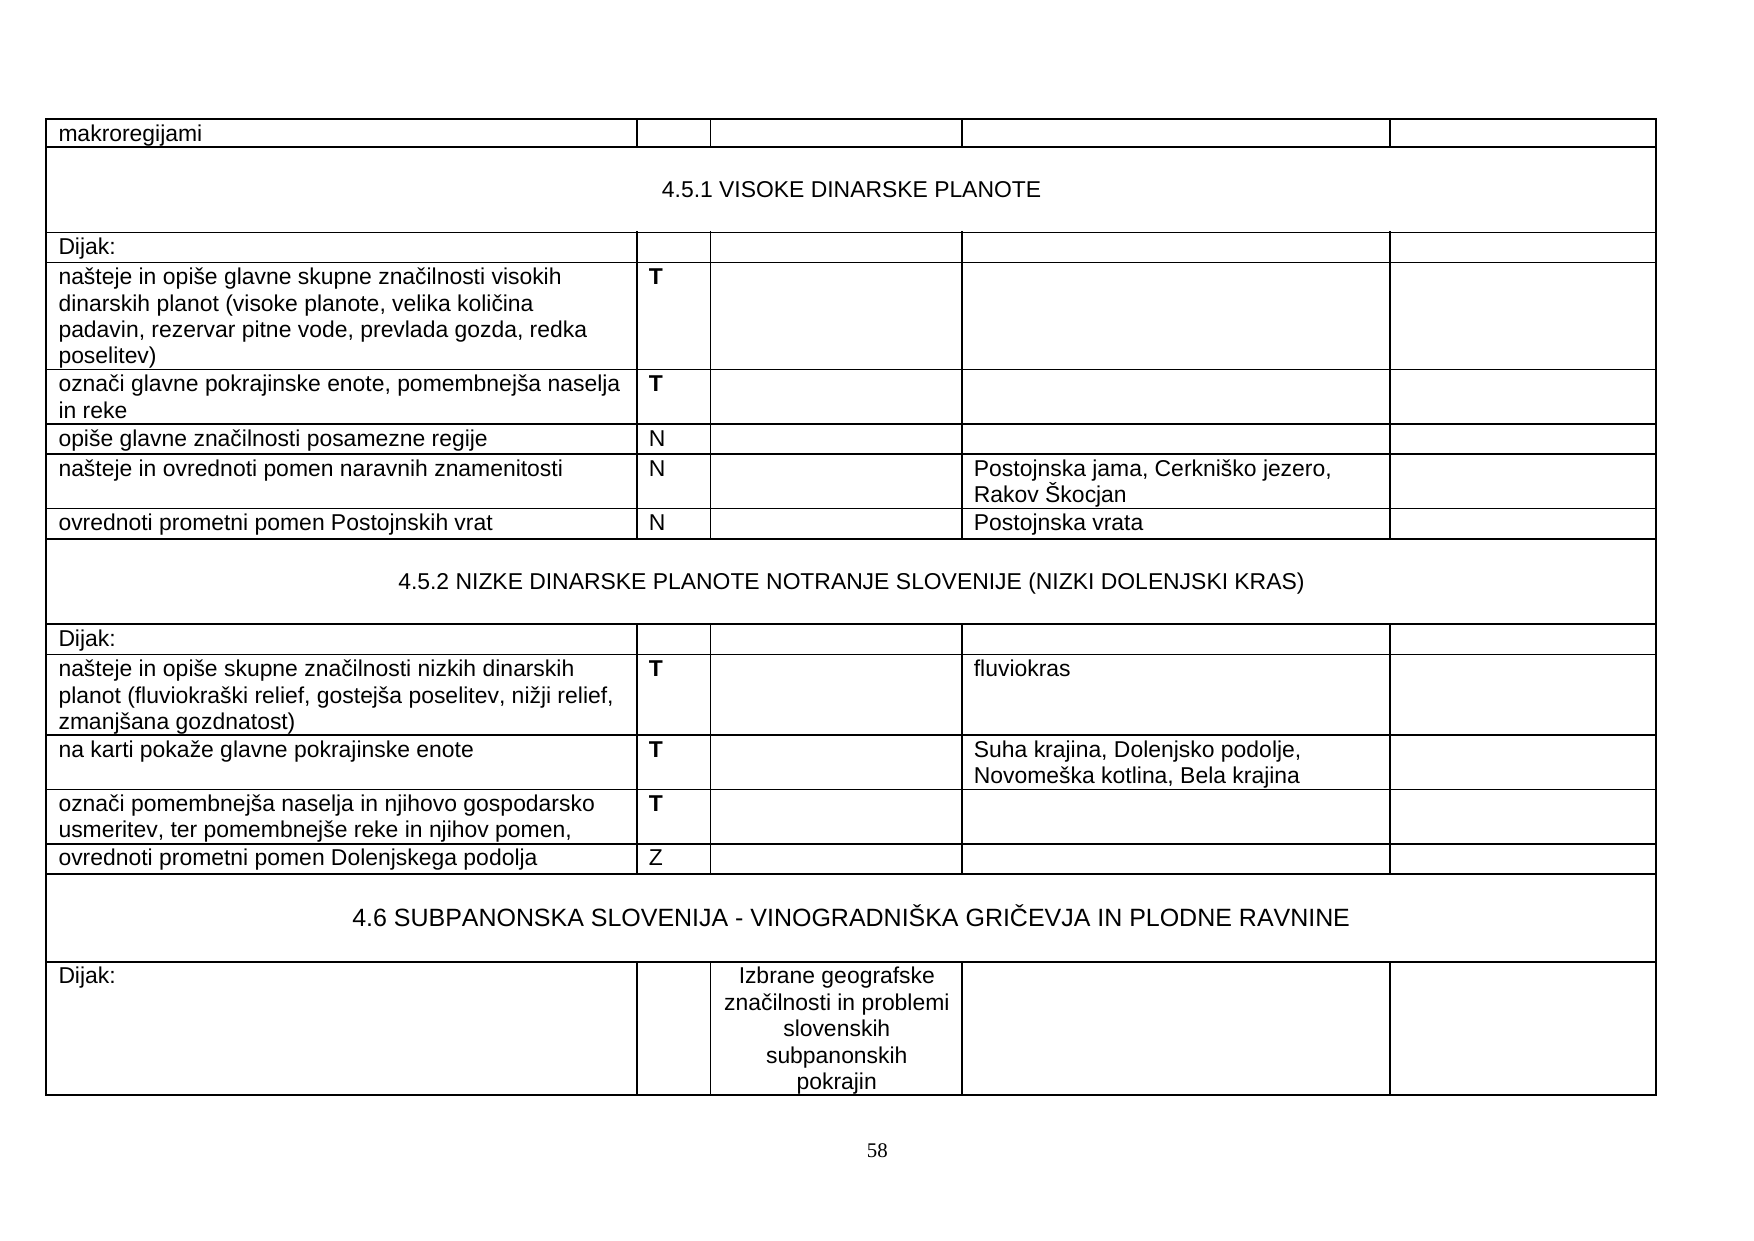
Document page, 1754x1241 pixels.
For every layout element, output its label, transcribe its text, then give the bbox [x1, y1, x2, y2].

table_cell [711, 425, 961, 453]
table_cell 4.6 SUBPANONSKA SLOVENIJA - VINOGRADNIŠKA GRIČEVJA IN PLODNE RAVNINE [47, 875, 1655, 961]
table_cell opiše glavne značilnosti posamezne regije [47, 425, 636, 453]
table_cell [711, 233, 961, 262]
table_cell [963, 233, 1389, 262]
table_cell [963, 425, 1389, 453]
table_cell [963, 263, 1389, 369]
table_cell [711, 790, 961, 843]
table_cell Suha krajina, Dolenjsko podolje, Novomeška kotlina, Bela krajina [963, 736, 1389, 788]
table_cell označi pomembnejša naselja in njihovo gospodarsko usmeritev, ter pomembnejše reke in njihov pomen, [47, 790, 636, 843]
table_cell [711, 120, 961, 146]
table_cell [711, 845, 961, 873]
table_cell [1391, 370, 1655, 423]
table_cell T [638, 263, 710, 369]
table_cell na karti pokaže glavne pokrajinske enote [47, 736, 636, 788]
table_cell Z [638, 845, 710, 873]
table_cell Postojnska vrata [963, 509, 1389, 538]
table_cell [711, 625, 961, 654]
table_cell T [638, 370, 710, 423]
table_cell N [638, 425, 710, 453]
table_cell T [638, 736, 710, 788]
table_cell [711, 370, 961, 423]
table_cell 4.5.2 NIZKE DINARSKE PLANOTE NOTRANJE SLOVENIJE (NIZKI DOLENJSKI KRAS) [47, 540, 1655, 623]
table_cell [1391, 455, 1655, 508]
table_cell [1391, 120, 1655, 146]
table_cell [1391, 625, 1655, 654]
table_cell ovrednoti prometni pomen Postojnskih vrat [47, 509, 636, 538]
table_cell [963, 625, 1389, 654]
table_cell [963, 845, 1389, 873]
table_cell ovrednoti prometni pomen Dolenjskega podolja [47, 845, 636, 873]
table_cell [638, 625, 710, 654]
table_cell [638, 233, 710, 262]
table_cell [963, 963, 1389, 1094]
table_cell našteje in opiše glavne skupne značilnosti visokih dinarskih planot (visoke planote, velika količina padavin, rezervar pitne vode, prevlada gozda, redka poselitev) [47, 263, 636, 369]
table_cell [638, 120, 710, 146]
table_cell [1391, 263, 1655, 369]
table_cell N [638, 455, 710, 508]
table_cell [1391, 845, 1655, 873]
table_cell [1391, 509, 1655, 538]
table_cell [1391, 655, 1655, 734]
table_cell [711, 263, 961, 369]
table_cell [1391, 963, 1655, 1094]
table_cell fluviokras [963, 655, 1389, 734]
table_cell [963, 790, 1389, 843]
table_cell Postojnska jama, Cerkniško jezero, Rakov Škocjan [963, 455, 1389, 508]
table_cell [711, 455, 961, 508]
table_cell T [638, 790, 710, 843]
table_cell Dijak: [47, 233, 636, 262]
table_cell označi glavne pokrajinske enote, pomembnejša naselja in reke [47, 370, 636, 423]
table_cell [963, 370, 1389, 423]
table_cell [1391, 233, 1655, 262]
table_cell [963, 120, 1389, 146]
table_cell [1391, 425, 1655, 453]
table_cell [711, 736, 961, 788]
table_cell našteje in opiše skupne značilnosti nizkih dinarskih planot (fluviokraški relief, gostejša poselitev, nižji relief, zmanjšana gozdnatost) [47, 655, 636, 734]
table_cell Izbrane geografske značilnosti in problemi slovenskih subpanonskih pokrajin [711, 963, 961, 1094]
table_cell [1391, 736, 1655, 788]
table_cell [638, 963, 710, 1094]
table_cell [711, 655, 961, 734]
table_cell Dijak: [47, 963, 636, 1094]
table_cell našteje in ovrednoti pomen naravnih znamenitosti [47, 455, 636, 508]
table_cell [711, 509, 961, 538]
table_cell N [638, 509, 710, 538]
table_cell [1391, 790, 1655, 843]
table_cell Dijak: [47, 625, 636, 654]
table_cell T [638, 655, 710, 734]
table_cell makroregijami [47, 120, 636, 146]
table_cell 4.5.1 VISOKE DINARSKE PLANOTE [47, 148, 1655, 231]
